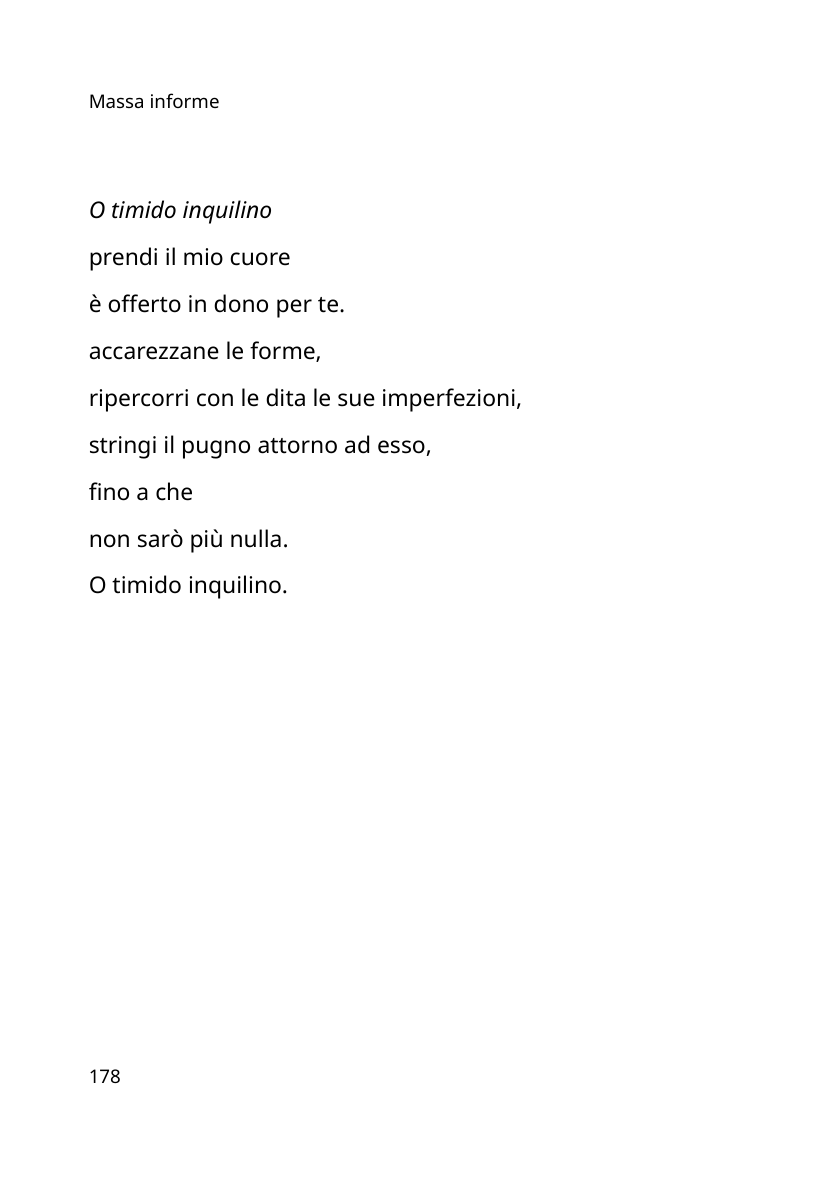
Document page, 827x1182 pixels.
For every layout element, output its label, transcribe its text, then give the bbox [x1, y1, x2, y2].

text non sarò più nulla. [88, 522, 738, 554]
text prendi il mio cuore [88, 241, 738, 272]
text accarezzane le forme, [88, 335, 738, 366]
text O timido inquilino [88, 194, 738, 226]
text è offerto in dono per te. [88, 288, 738, 319]
text fino a che [88, 476, 738, 507]
text ripercorri con le dita le sue imperfezioni, [88, 382, 738, 413]
text stringi il pugno attorno ad esso, [88, 429, 738, 460]
text O timido inquilino. [88, 569, 738, 601]
